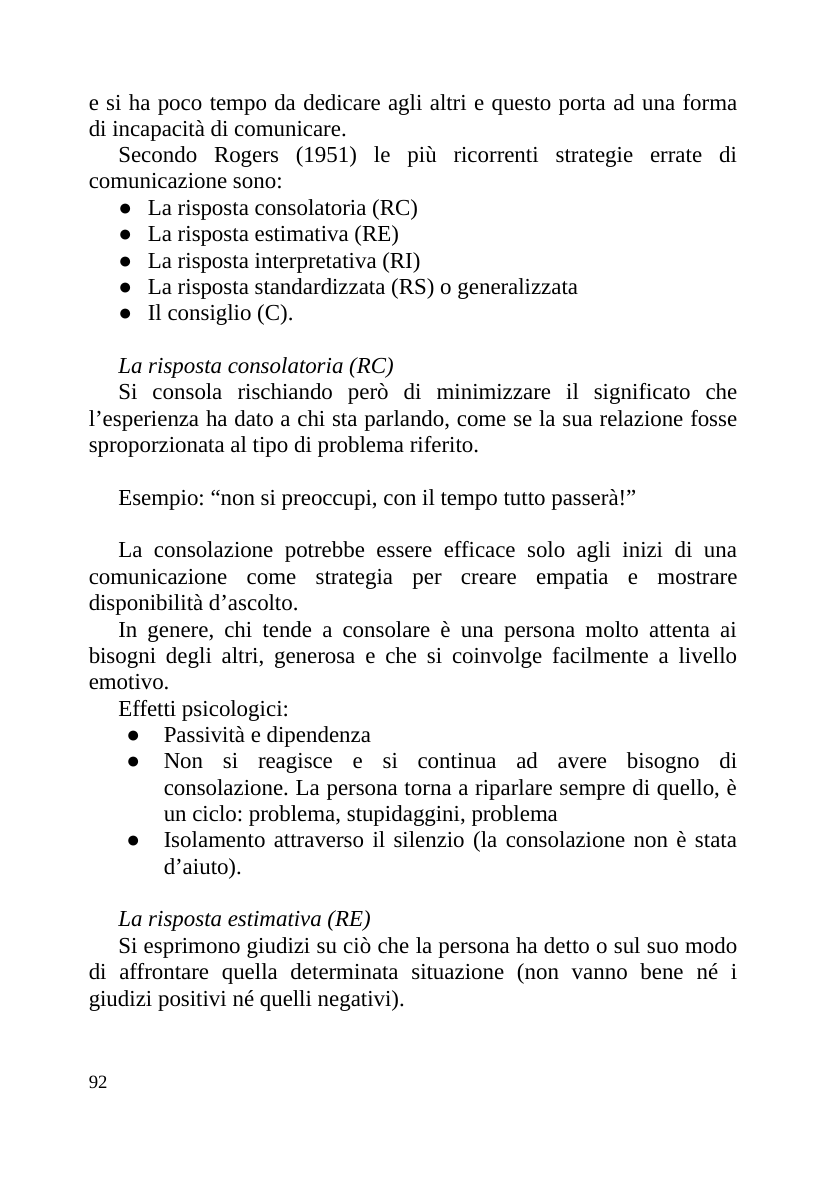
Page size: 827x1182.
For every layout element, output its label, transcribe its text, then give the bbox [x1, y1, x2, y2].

text Secondo Rogers (1951) le più ricorrenti strategie errate di comunicazione sono: [88, 141, 738, 194]
text Si esprimono giudizi su ciò che la persona ha detto o sul suo modo di affrontare quella determinata situazione (non vanno bene né i giudizi positivi né quelli negativi). [88, 932, 738, 1011]
text Si consola rischiando però di minimizzare il significato che l’esperienza ha dato a chi sta parlando, come se la sua relazione fosse sproporzionata al tipo di problema riferito. [88, 378, 738, 457]
list Il consiglio (C). [88, 299, 738, 326]
list La risposta interpretativa (RI) [88, 247, 738, 273]
list La risposta standardizzata (RS) o generalizzata [88, 273, 738, 299]
text La consolazione potrebbe essere efficace solo agli inizi di una comunicazione come strategia per creare empatia e mostrare disponibilità d’ascolto. [88, 537, 738, 616]
list Non si reagisce e si continua ad avere bisogno di consolazione. La persona torna a riparlare sempre di quello, è un ciclo: problema, stupidaggini, problema [126, 747, 738, 826]
list La risposta estimativa (RE) [88, 220, 738, 247]
text e si ha poco tempo da dedicare agli altri e questo porta ad una forma di incapacità di comunicare. [88, 88, 738, 141]
list Isolamento attraverso il silenzio (la consolazione non è stata d’aiuto). [126, 826, 738, 879]
text Effetti psicologici: [88, 695, 738, 721]
text In genere, chi tende a consolare è una persona molto attenta ai bisogni degli altri, generosa e che si coinvolge facilmente a livello emotivo. [88, 616, 738, 695]
text Esempio: “non si preoccupi, con il tempo tutto passerà!” [88, 484, 738, 510]
text La risposta estimativa (RE) [88, 906, 738, 932]
list Passività e dipendenza [126, 721, 738, 747]
text La risposta consolatoria (RC) [88, 352, 738, 378]
list La risposta consolatoria (RC) [88, 194, 738, 220]
